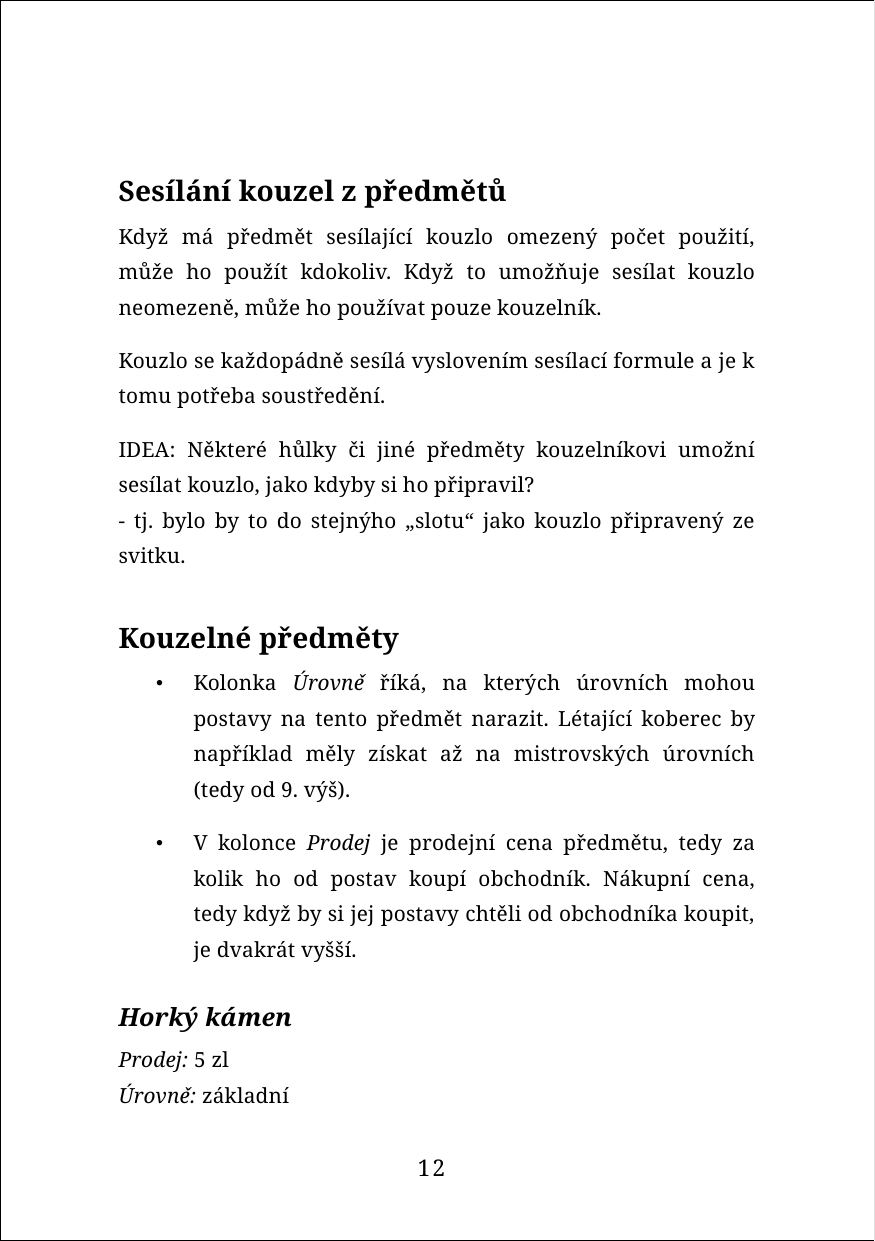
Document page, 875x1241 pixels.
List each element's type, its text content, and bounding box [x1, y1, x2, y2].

text Když má předmět sesílající kouzlo omezený počet použití, může ho použít kdokoliv. Když to umožňuje sesílat kouzlo neomezeně, může ho používat pouze kouzelník. [118, 222, 756, 321]
list Kolonka Úrovně říká, na kterých úrovních mohou postavy na tento předmět narazit. Létající koberec by například měly získat až na mistrovských úrovních (tedy od 9. výš). [156, 668, 756, 803]
list V kolonce Prodej je prodejní cena předmětu, tedy za kolik ho od postav koupí obchodník. Nákupní cena, tedy když by si jej postavy chtěli od obchodníka koupit, je dvakrát vyšší. [156, 828, 756, 963]
subtitle Horký kámen [118, 1000, 756, 1034]
subtitle Sesílání kouzel z předmětů [118, 172, 756, 210]
subtitle Kouzelné předměty [118, 618, 756, 657]
text Kouzlo se každopádně sesílá vyslovením sesílací formule a je k tomu potřeba soustředění. [118, 346, 756, 410]
text IDEA: Některé hůlky či jiné předměty kouzelníkovi umožní sesílat kouzlo, jako kdyby si ho připravil? - tj. bylo by to do stejnýho „slotu“ jako kouzlo připravený ze svitku. [118, 435, 756, 570]
text Prodej: 5 zl Úrovně: základní [118, 1046, 756, 1109]
